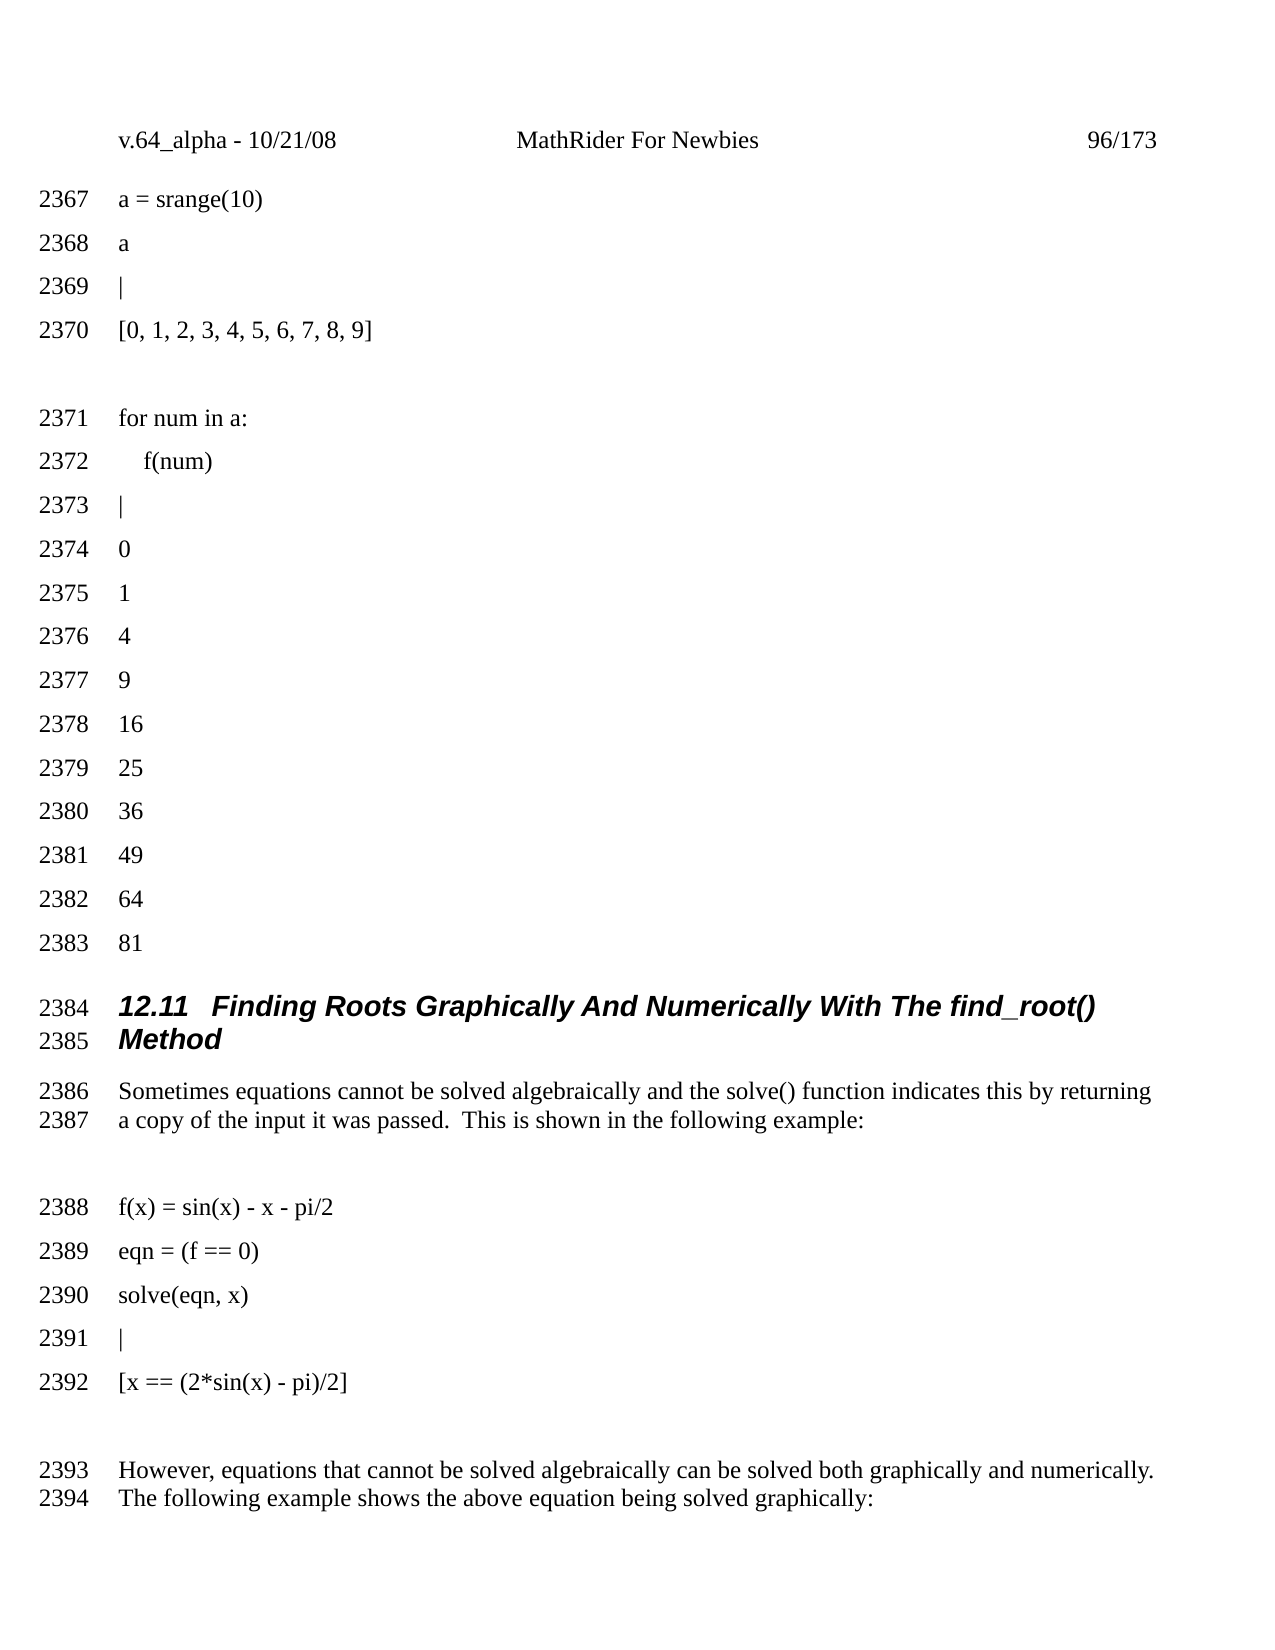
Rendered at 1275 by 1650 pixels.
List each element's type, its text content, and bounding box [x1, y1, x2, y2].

text a [118, 228, 1157, 256]
text for num in a: [118, 403, 1157, 431]
text Sometimes equations cannot be solved algebraically and the solve() function indicates this by returning a copy of the input it was passed. This is shown in the following example: [118, 1076, 1157, 1133]
text | [118, 1323, 1157, 1352]
text f(x) = sin(x) - x - pi/2 [118, 1192, 1157, 1221]
text 9 [118, 665, 1157, 694]
text a = srange(10) [118, 184, 1157, 213]
text | [118, 271, 1157, 300]
text 0 [118, 534, 1157, 563]
text 49 [118, 840, 1157, 869]
text solve(eqn, x) [118, 1280, 1157, 1308]
text 64 [118, 884, 1157, 913]
text 81 [118, 928, 1157, 956]
text [x == (2*sin(x) - pi)/2] [118, 1367, 1157, 1396]
text 16 [118, 709, 1157, 738]
subtitle Finding Roots Graphically And Numerically With The find_root() Method [118, 989, 1157, 1056]
text 36 [118, 796, 1157, 825]
text 25 [118, 753, 1157, 781]
text f(num) [118, 446, 1157, 475]
text [0, 1, 2, 3, 4, 5, 6, 7, 8, 9] [118, 315, 1157, 344]
text 1 [118, 578, 1157, 606]
text 4 [118, 621, 1157, 650]
text However, equations that cannot be solved algebraically can be solved both graphically and numerically. The following example shows the above equation being solved graphically: [118, 1455, 1157, 1512]
text | [118, 490, 1157, 519]
text eqn = (f == 0) [118, 1236, 1157, 1265]
